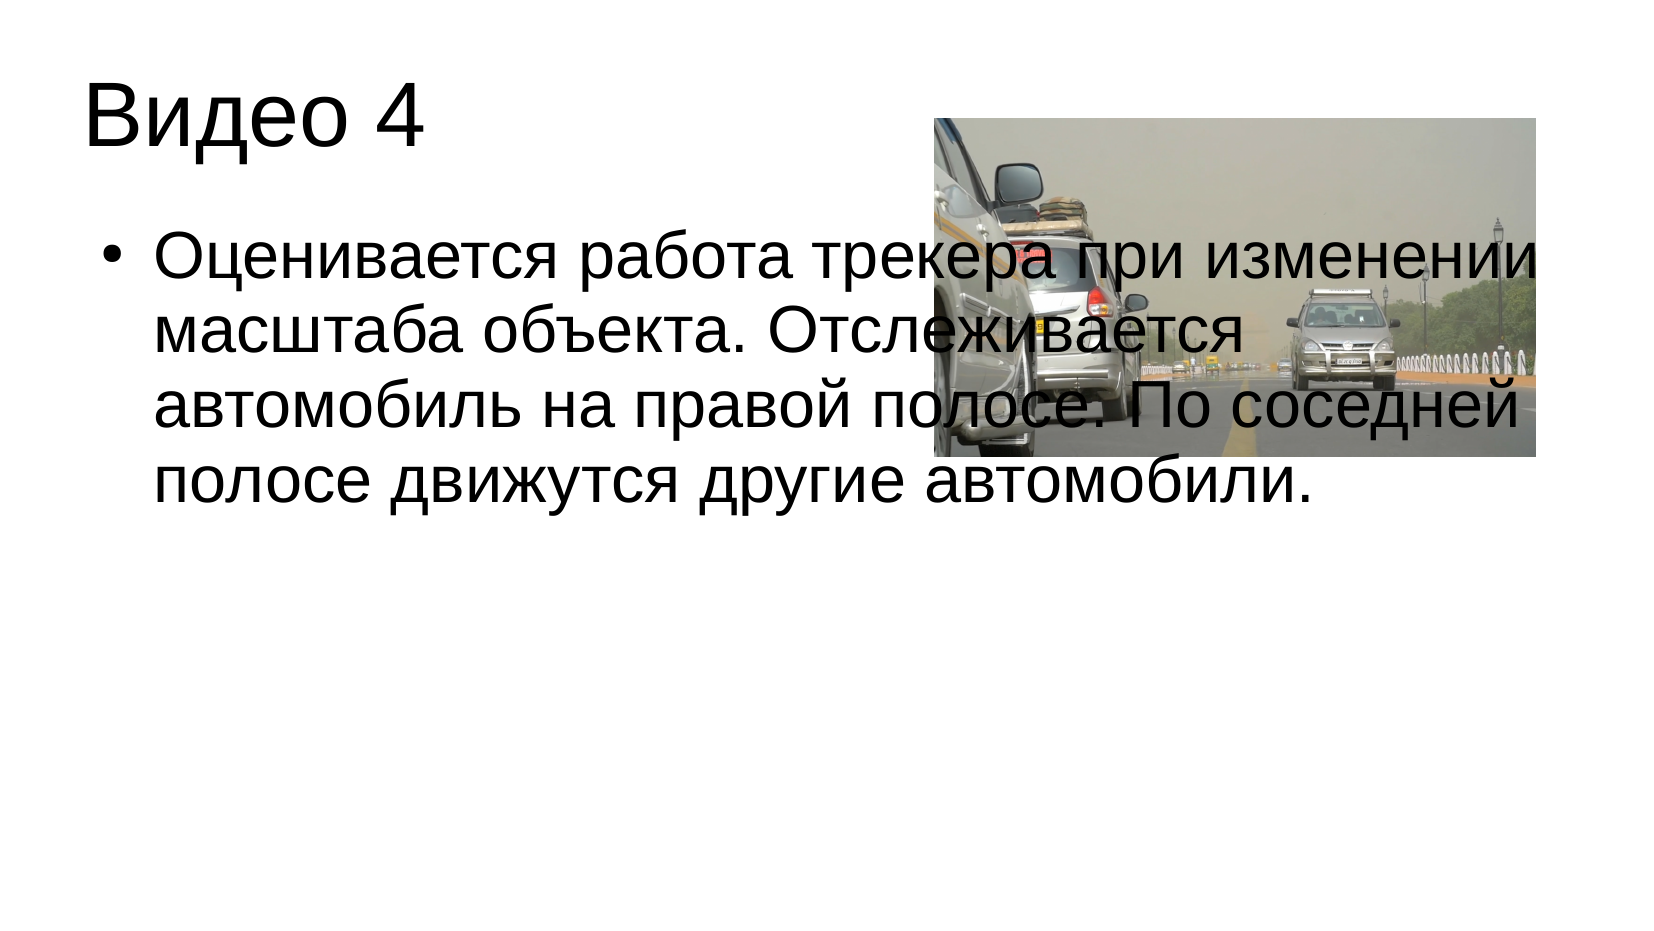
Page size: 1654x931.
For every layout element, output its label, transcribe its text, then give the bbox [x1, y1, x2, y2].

list Оценивается работа трекера при изменении масштаба объекта. Отслеживается автомобиль на правой полосе. По соседней полосе движутся другие автомобили. [82, 217, 1571, 758]
title Видео 4 [82, 37, 1571, 193]
picture [934, 193, 1536, 217]
